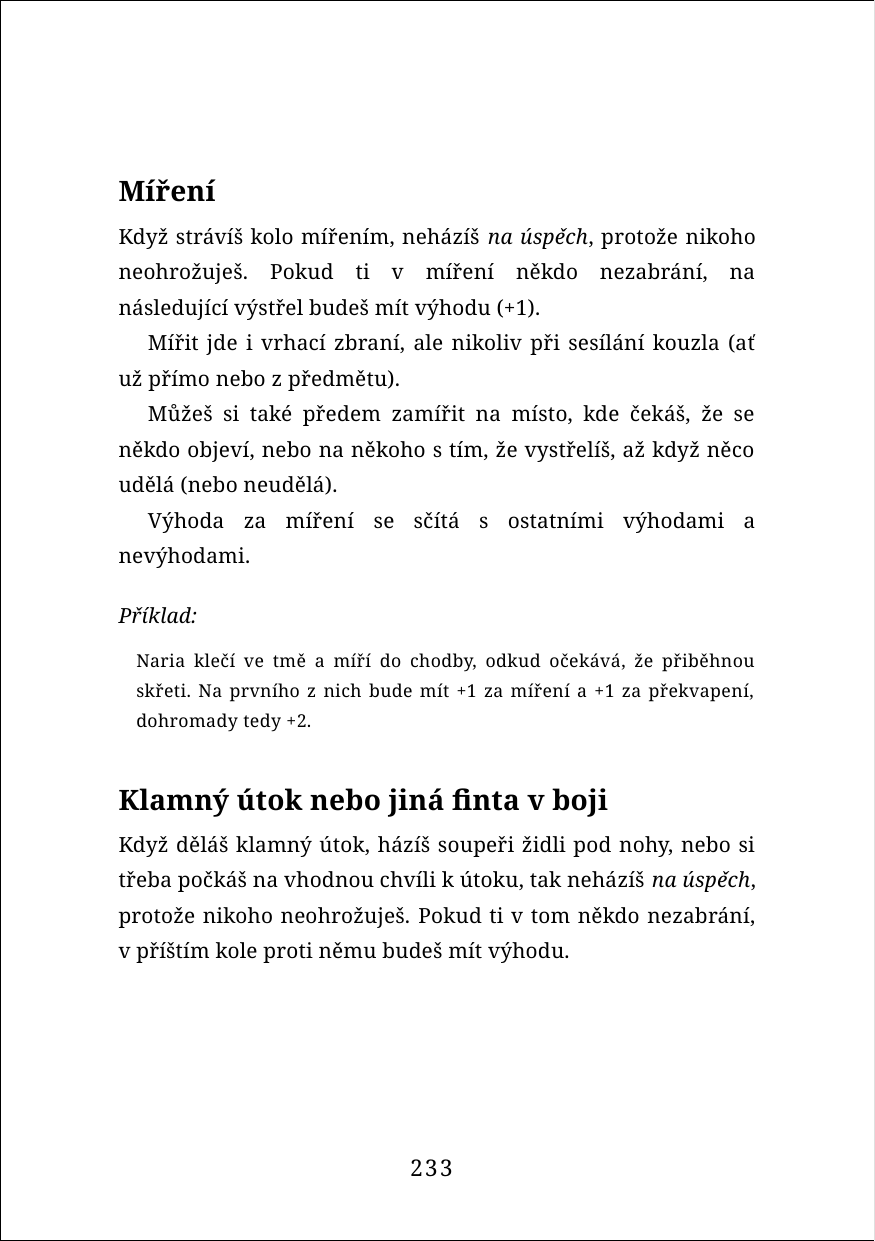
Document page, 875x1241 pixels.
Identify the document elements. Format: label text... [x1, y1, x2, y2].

text Naria klečí ve tmě a míří do chodby, odkud očekává, že přiběhnou skřeti. Na prvního z nich bude mít +1 za míření a +1 za překvapení, dohromady tedy +2. [136, 648, 756, 733]
text Když děláš klamný útok, házíš soupeři židli pod nohy, nebo si třeba počkáš na vhodnou chvíli k útoku, tak neházíš na úspěch, protože nikoho neohrožuješ. Pokud ti v tom někdo nezabrání, v příštím kole proti němu budeš mít výhodu. [118, 830, 756, 965]
text Když strávíš kolo mířením, neházíš na úspěch, protože nikoho neohrožuješ. Pokud ti v míření někdo nezabrání, na následující výstřel budeš mít výhodu (+1). Mířit jde i vrhací zbraní, ale nikoliv při sesílání kouzla (ať už přímo nebo z předmětu). Můžeš si také předem zamířit na místo, kde čekáš, že se někdo objeví, nebo na někoho s tím, že vystřelíš, až když něco udělá (nebo neudělá). Výhoda za míření se sčítá s ostatními výhodami a nevýhodami. [118, 222, 756, 570]
subtitle Klamný útok nebo jiná finta v boji [118, 780, 756, 818]
subtitle Míření [118, 172, 756, 210]
text Příklad: [118, 601, 756, 629]
